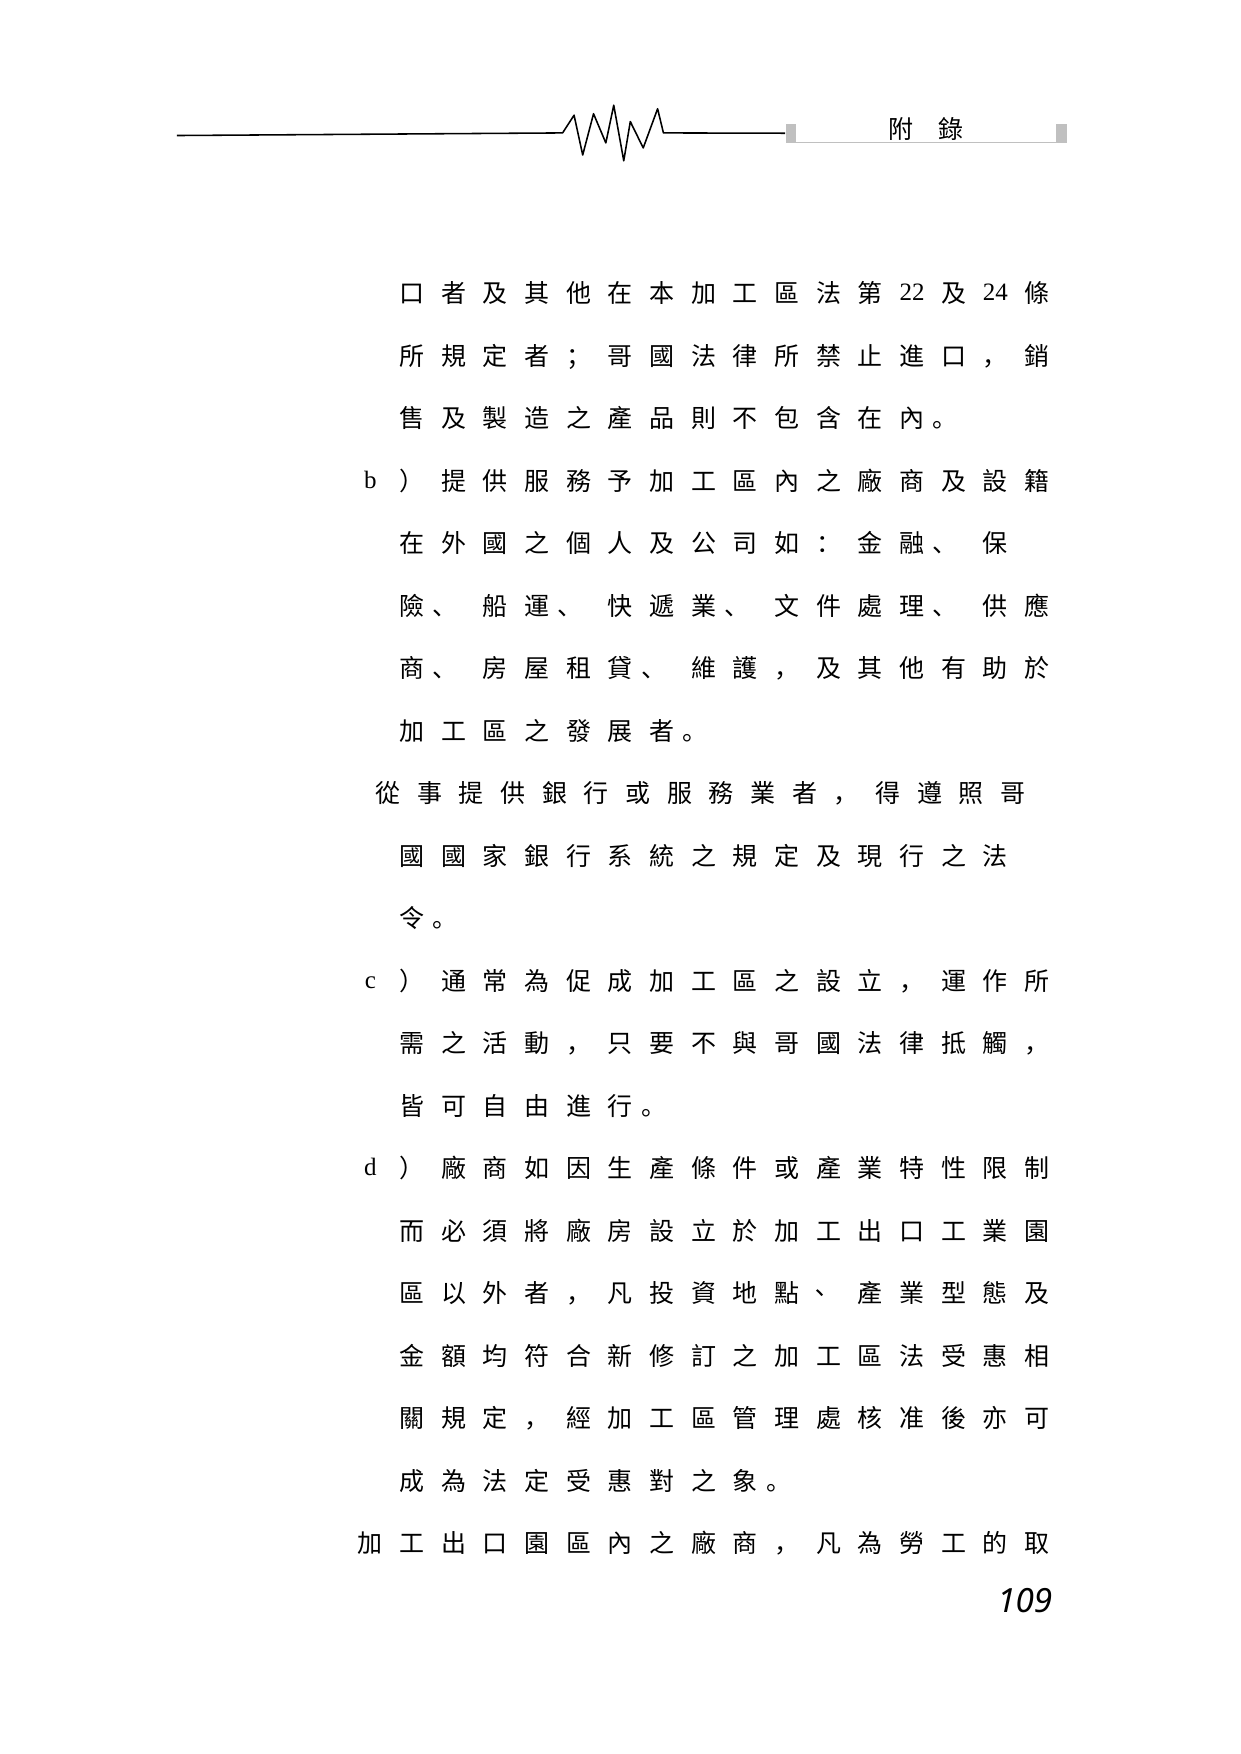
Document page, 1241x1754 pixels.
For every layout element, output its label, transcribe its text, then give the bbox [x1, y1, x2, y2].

text 口者及其他在本加工區法第22及24條所規定者；哥國法律所禁止進口，銷售及製造之產品則不包含在內。 [330, 250, 1058, 438]
text b）提供服務予加工區內之廠商及設籍在外國之個人及公司如：金融、保險、船運、快遞業、文件處理、供應商、房屋租貸、維護，及其他有助於加工區之發展者。 [330, 438, 1058, 750]
text c）通常為促成加工區之設立，運作所需之活動，只要不與哥國法律抵觸，皆可自由進行。 [330, 938, 1058, 1125]
text 加工出口園區內之廠商，凡為勞工的取 [330, 1500, 1058, 1563]
text 從事提供銀行或服務業者，得遵照哥國國家銀行系統之規定及現行之法令。 [330, 750, 1058, 938]
text d）廠商如因生產條件或產業特性限制而必須將廠房設立於加工出口工業園區以外者，凡投資地點、產業型態及金額均符合新修訂之加工區法受惠相關規定，經加工區管理處核准後亦可成為法定受惠對之象。 [330, 1125, 1058, 1500]
